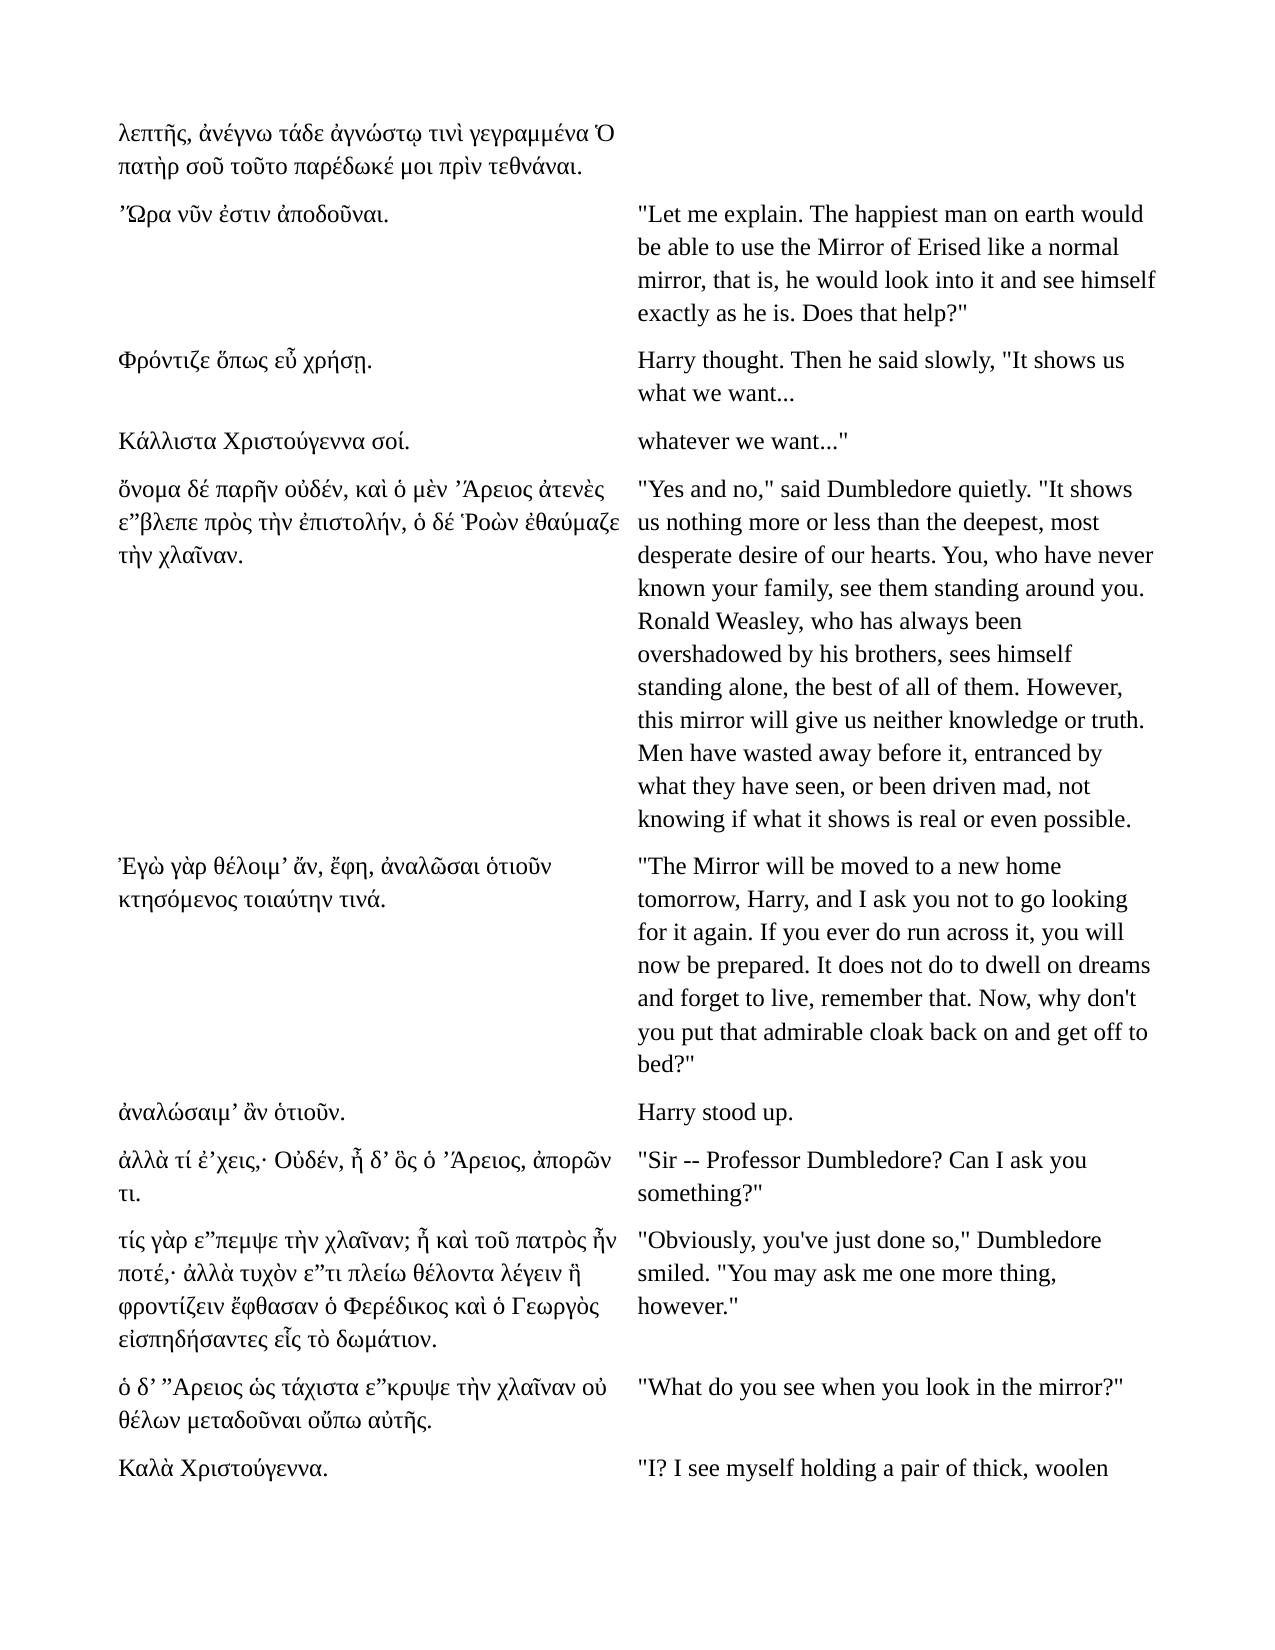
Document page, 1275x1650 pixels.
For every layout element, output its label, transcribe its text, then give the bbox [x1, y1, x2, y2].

table_cell "Obviously, you've just done so," Dumbledore smiled. "You may ask me one more thing, however." [638, 1225, 1157, 1372]
table_cell Harry stood up. [638, 1097, 1157, 1145]
table_cell Ἐγὼ γὰρ θέλοιμ’ ἄν, ἔφη, ἀναλῶσαι ὁτιοῦν κτησόμενος τοιαύτην τινά. [118, 851, 637, 1097]
table_cell Φρόντιζε ὅπως εὖ χρήσῃ. [118, 345, 637, 426]
table_cell Κάλλιστα Χριστούγεννα σοί. [118, 426, 637, 474]
table_cell "Yes and no," said Dumbledore quietly. "It shows us nothing more or less than the deepest, most desperate desire of our hearts. You, who have never known your family, see them standing around you. Ronald Weasley, who has always been overshadowed by his brothers, sees himself standing alone, the best of all of them. However, this mirror will give us neither knowledge or truth. Men have wasted away before it, entranced by what they have seen, or been driven mad, not knowing if what it shows is real or even possible. [638, 474, 1157, 851]
table_cell "What do you see when you look in the mirror?" [638, 1372, 1157, 1453]
table_cell [638, 118, 1157, 199]
table_cell τίς γὰρ ε”πεμψε τὴν χλαῖναν; ἦ καὶ τοῦ πατρὸς ἦν ποτέ,· ἀλλὰ τυχὸν ε”τι πλείω θέλοντα λέγειν ἣ φροντίζειν ἔφθασαν ὁ Φερέδικος καὶ ὁ Γεωργὸς εἰσπηδήσαντες εἷς τὸ δωμάτιον. [118, 1225, 637, 1372]
table_cell Καλὰ Χριστούγεννα. [118, 1453, 637, 1500]
table_cell whatever we want..." [638, 426, 1157, 474]
table_cell "Let me explain. The happiest man on earth would be able to use the Mirror of Erised like a normal mirror, that is, he would look into it and see himself exactly as he is. Does that help?" [638, 199, 1157, 345]
table_cell "I? I see myself holding a pair of thick, woolen [638, 1453, 1157, 1500]
table_cell Harry thought. Then he said slowly, "It shows us what we want... [638, 345, 1157, 426]
table_cell ἀναλώσαιμ’ ἂν ὁτιοῦν. [118, 1097, 637, 1145]
table_cell "Sir -- Professor Dumbledore? Can I ask you something?" [638, 1145, 1157, 1225]
table_cell ἀλλὰ τί ἐ’χεις,· Οὐδέν, ἦ δ’ ὃς ὁ ’Άρειος, ἀπορῶν τι. [118, 1145, 637, 1225]
table_cell "The Mirror will be moved to a new home tomorrow, Harry, and I ask you not to go looking for it again. If you ever do run across it, you will now be prepared. It does not do to dwell on dreams and forget to live, remember that. Now, why don't you put that admirable cloak back on and get off to bed?" [638, 851, 1157, 1097]
table_cell ’Ώρα νῦν ἐστιν ἀποδοῦναι. [118, 199, 637, 345]
table_cell ὁ δ’ ”Αρειος ὡς τάχιστα ε”κρυψε τὴν χλαῖναν οὐ θέλων μεταδοῦναι οὔπω αὐτῆς. [118, 1372, 637, 1453]
table_cell λεπτῆς, ἀνέγνω τάδε ἀγνώστῳ τινὶ γεγραμμένα Ὁ πατὴρ σοῦ τοῦτο παρέδωκέ μοι πρὶν τεθνάναι. [118, 118, 637, 199]
table_cell ὄνομα δέ παρῆν οὐδέν, καὶ ὁ μὲν ’Άρειος ἀτενὲς ε”βλεπε πρὸς τὴν ἐπιστολήν, ὁ δέ Ῥοὼν ἐθαύμαζε τὴν χλαῖναν. [118, 474, 637, 851]
